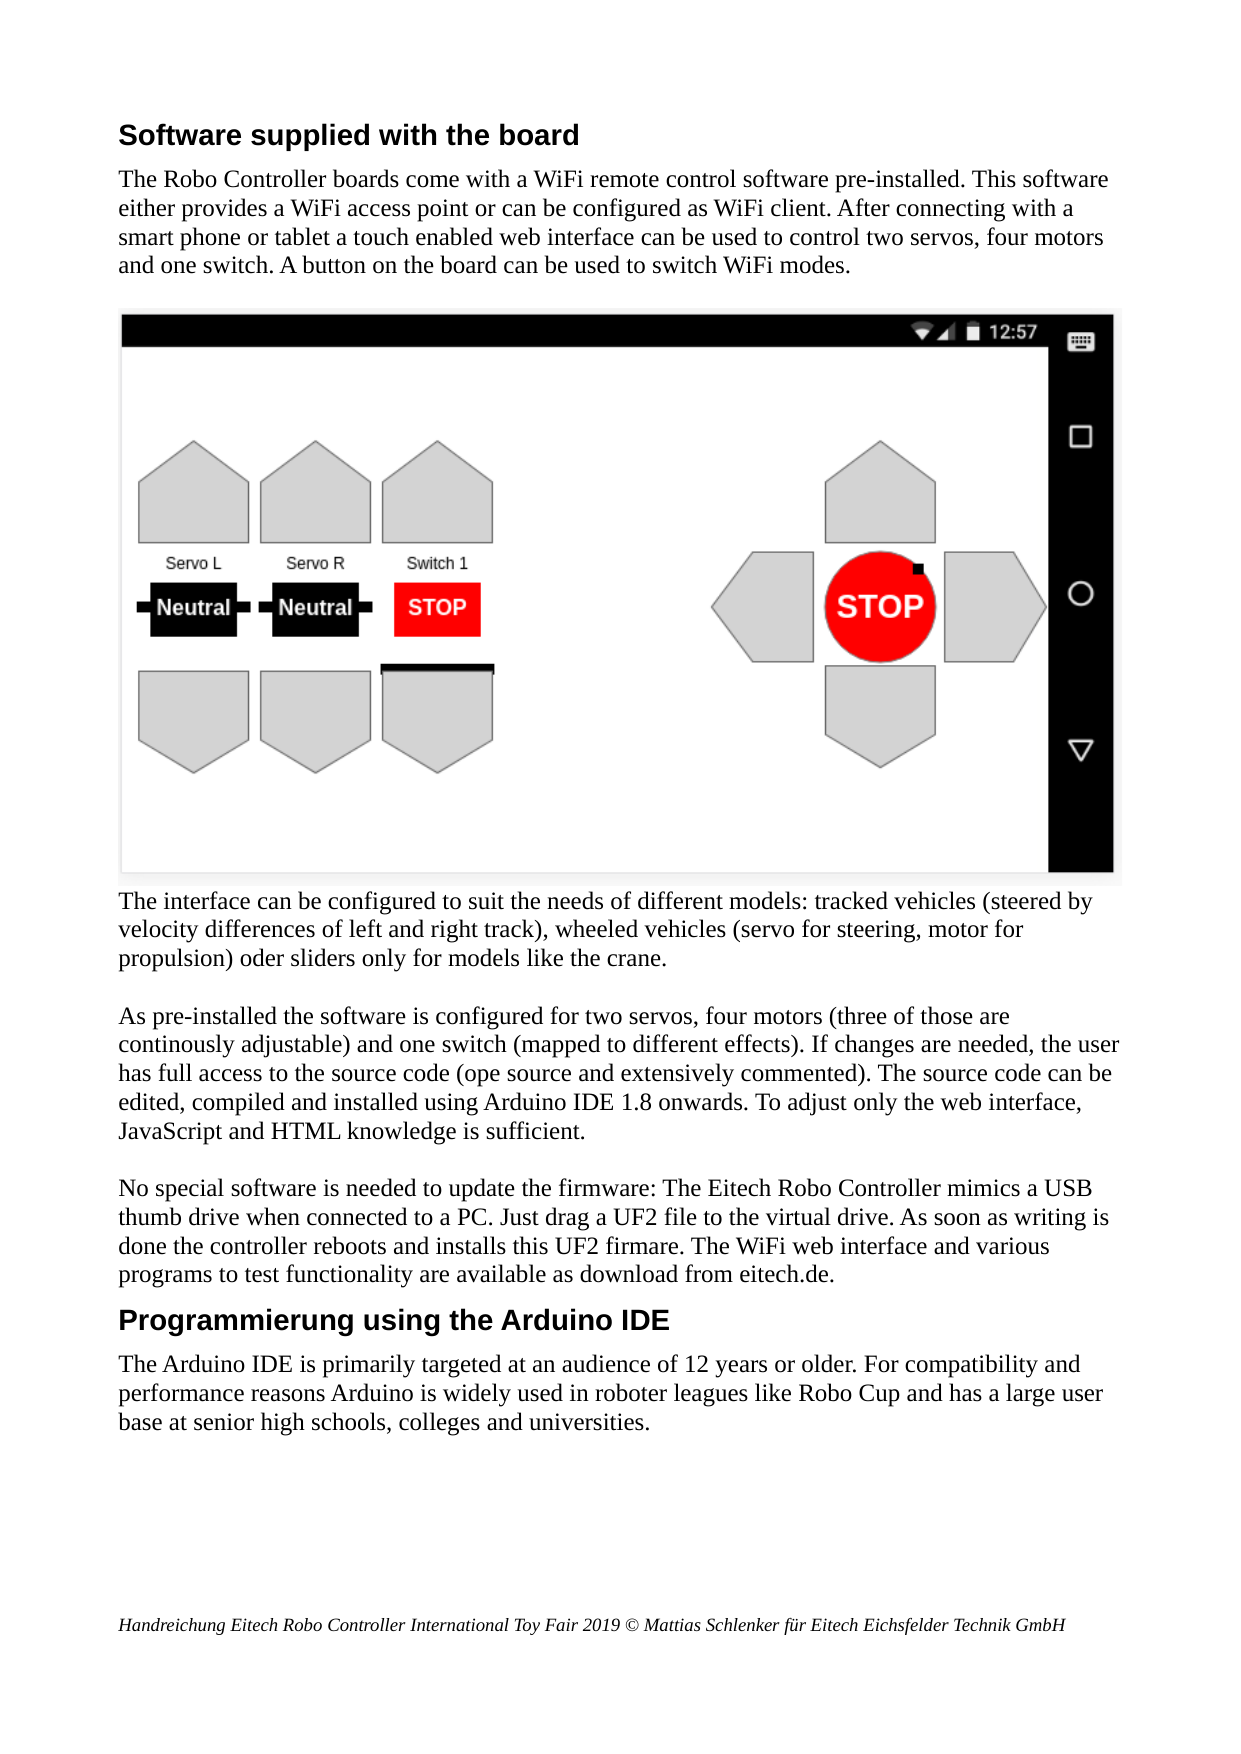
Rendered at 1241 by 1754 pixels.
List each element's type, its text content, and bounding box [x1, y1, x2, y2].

subtitle Programmierung using the Arduino IDE [118, 1303, 1122, 1337]
text The interface can be configured to suit the needs of different models: tracked vehicles (steered by velocity differences of left and right track), wheeled vehicles (servo for steering, motor for propulsion) oder sliders only for models like the crane. [118, 886, 1122, 972]
picture [118, 308, 1123, 886]
text The Arduino IDE is primarily targeted at an audience of 12 years or older. For compatibility and performance reasons Arduino is widely used in roboter leagues like Robo Cup and has a large user base at senior high schools, colleges and universities. [118, 1349, 1122, 1435]
text No special software is needed to update the firmware: The Eitech Robo Controller mimics a USB thumb drive when connected to a PC. Just drag a UF2 file to the virtual drive. As soon as writing is done the controller reboots and installs this UF2 firmare. The WiFi web interface and various programs to test functionality are available as download from eitech.de. [118, 1173, 1122, 1288]
text As pre-installed the software is configured for two servos, four motors (three of those are continously adjustable) and one switch (mapped to different effects). If changes are needed, the user has full access to the source code (ope source and extensively commented). The source code can be edited, compiled and installed using Arduino IDE 1.8 onwards. To adjust only the web interface, JavaScript and HTML knowledge is sufficient. [118, 1001, 1122, 1144]
subtitle Software supplied with the board [118, 118, 1122, 152]
text The Robo Controller boards come with a WiFi remote control software pre-installed. This software either provides a WiFi access point or can be configured as WiFi client. After connecting with a smart phone or tablet a touch enabled web interface can be used to control two servos, four motors and one switch. A button on the board can be used to switch WiFi modes. [118, 164, 1122, 279]
